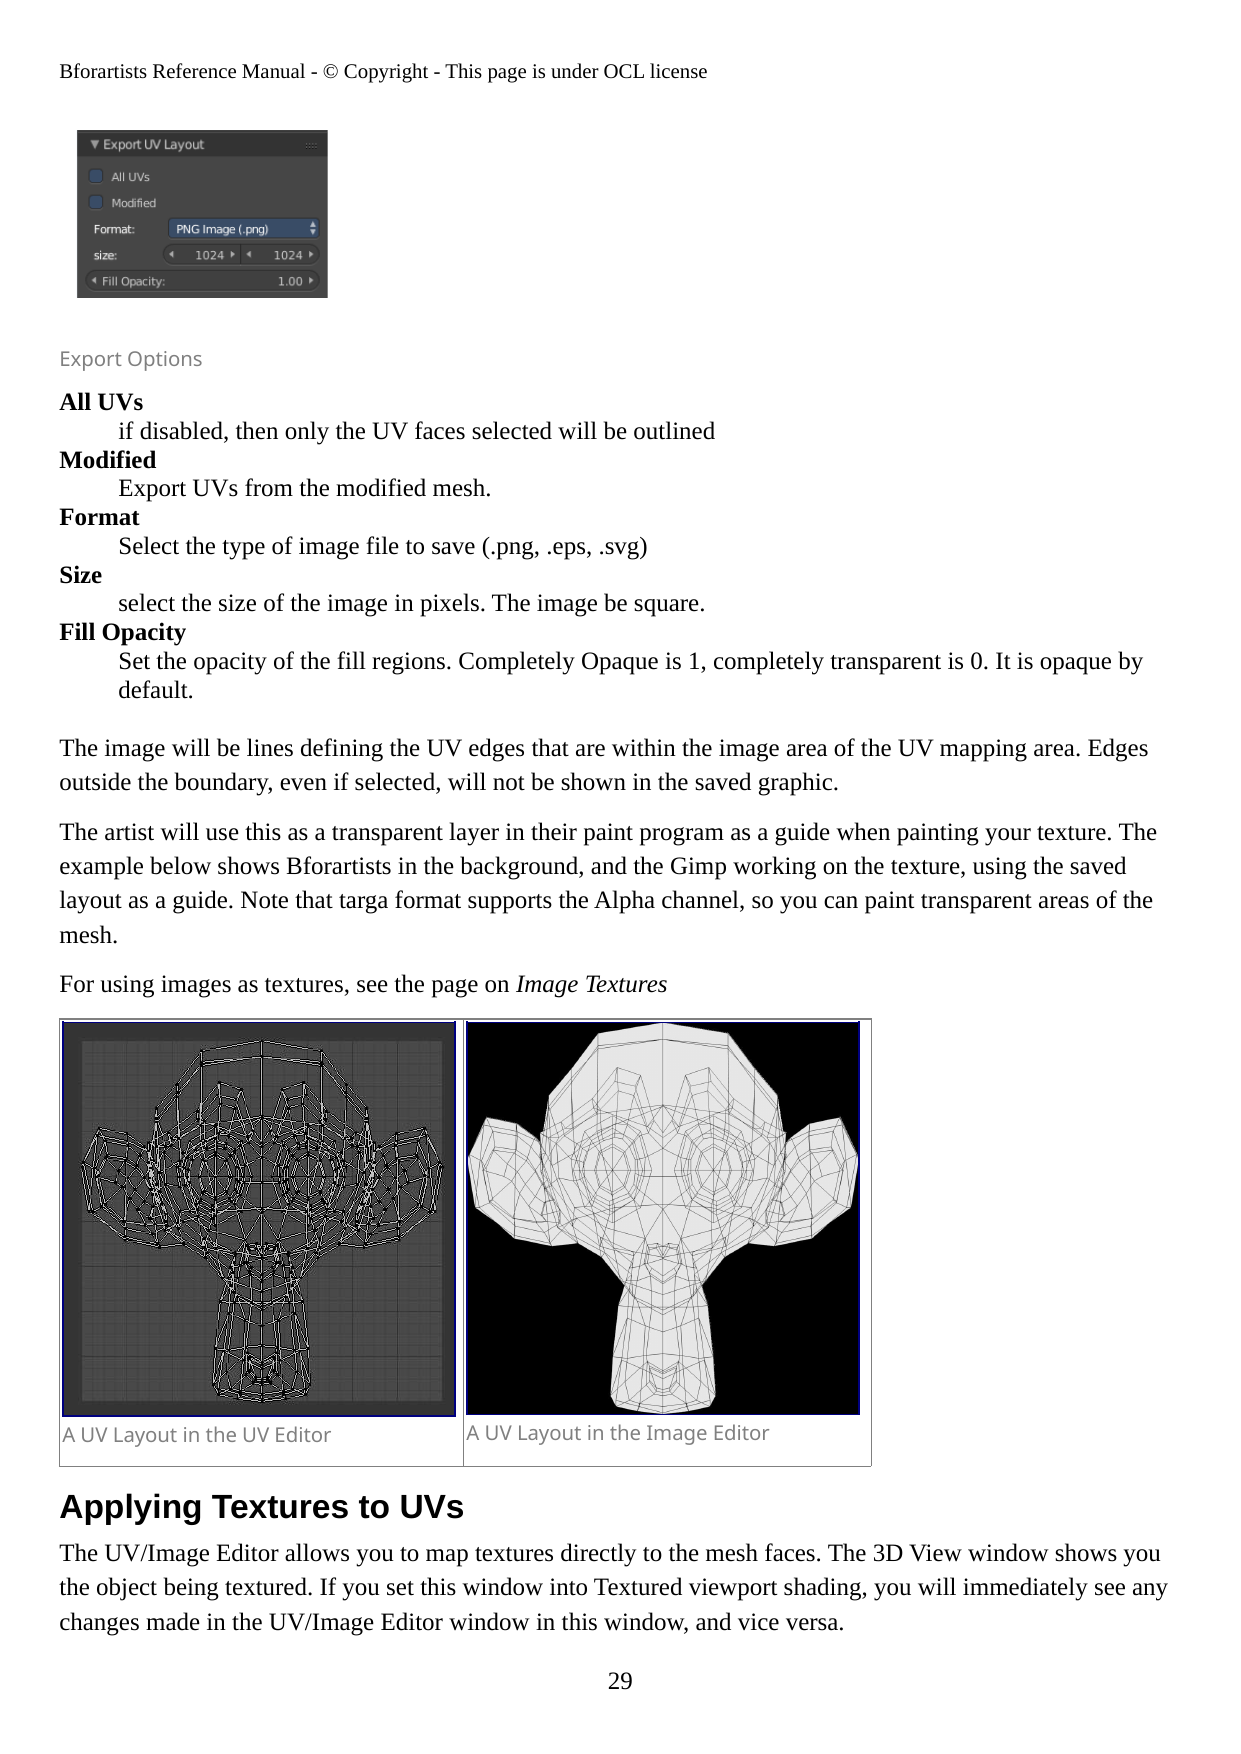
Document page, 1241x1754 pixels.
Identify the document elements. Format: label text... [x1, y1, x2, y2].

subtitle Size [59, 560, 1181, 588]
subtitle Applying Textures to UVs [59, 1487, 1181, 1526]
text Export Options [59, 341, 1181, 373]
table_header A UV Layout in the UV Editor [60, 1020, 463, 1466]
text The image will be lines defining the UV edges that are within the image area of the UV mapping area. Edges outside the boundary, even if selected, will not be shown in the saved graphic. [59, 733, 1181, 796]
picture [64, 1023, 454, 1415]
list select the size of the image in pixels. The image be square. [118, 588, 1181, 617]
subtitle Fill Opacity [59, 617, 1181, 646]
subtitle Modified [59, 445, 1181, 473]
table_header A UV Layout in the Image Editor [464, 1020, 871, 1466]
list Export UVs from the modified mesh. [118, 473, 1181, 502]
text The artist will use this as a transparent layer in their paint program as a guide when painting your texture. The example below shows Bforartists in the background, and the Gimp working on the texture, using the saved layout as a guide. Note that targa format supports the Alpha channel, so you can paint transparent areas of the mesh. [59, 817, 1181, 949]
subtitle All UVs [59, 387, 1181, 416]
text The UV/Image Editor allows you to map textures directly to the mesh faces. The 3D View window shows you the object being textured. If you set this window into Textured viewport shading, you will immediately see any changes made in the UV/Image Editor window in this window, and vice versa. [59, 1538, 1181, 1636]
list Select the type of image file to save (.png, .eps, .svg) [118, 531, 1181, 560]
picture [76, 130, 328, 298]
text For using images as textures, see the page on Image Textures [59, 969, 1181, 998]
list Set the opacity of the fill regions. Completely Opaque is 1, completely transparent is 0. It is opaque by default. [118, 646, 1181, 703]
list if disabled, then only the UV faces selected will be outlined [118, 416, 1181, 445]
subtitle Format [59, 502, 1181, 531]
picture [468, 1023, 858, 1414]
